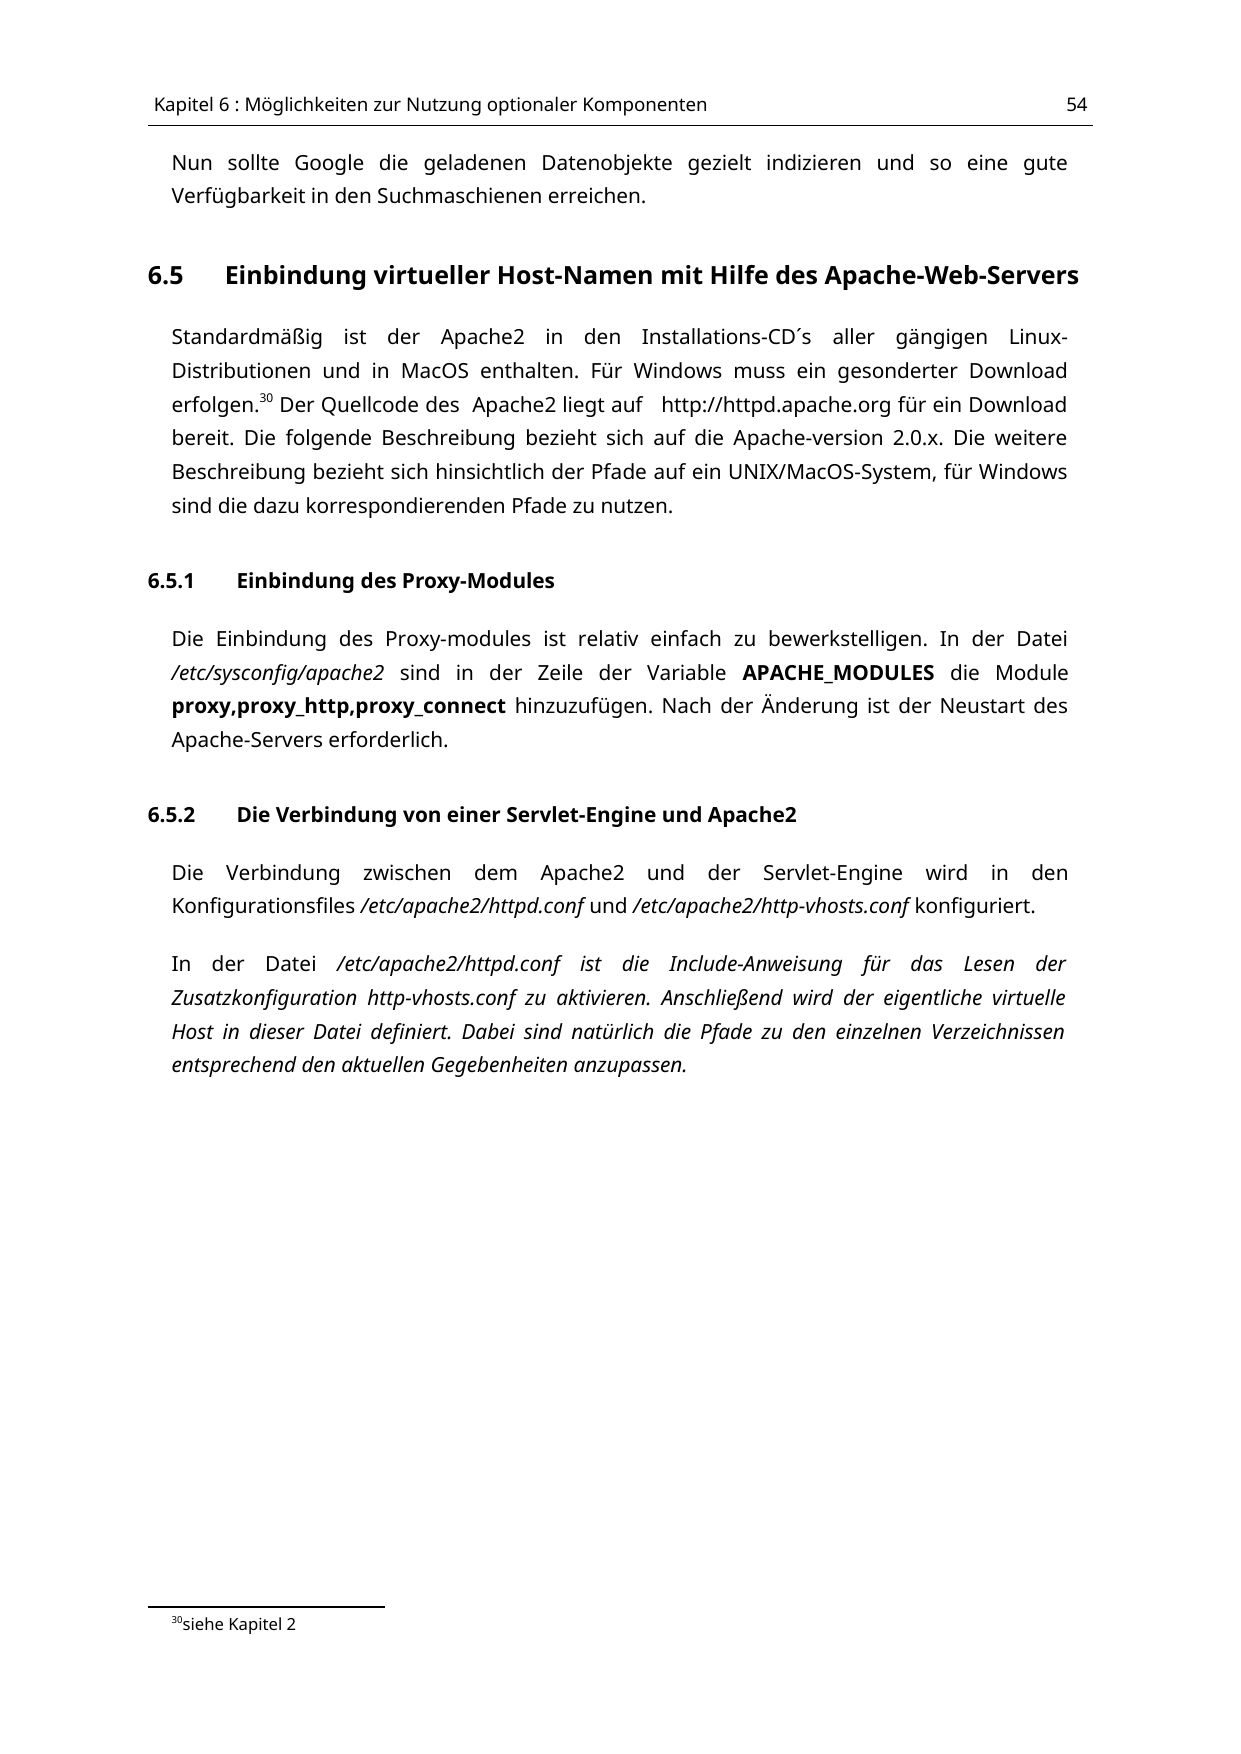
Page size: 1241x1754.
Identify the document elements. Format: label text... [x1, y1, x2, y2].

text In der Datei /etc/apache2/httpd.conf ist die Include-Anweisung für das Lesen der Zusatzkonfiguration http-vhosts.conf zu aktivieren. Anschließend wird der eigentliche virtuelle Host in dieser Datei definiert. Dabei sind natürlich die Pfade zu den einzelnen Verzeichnissen entsprechend den aktuellen Gegebenheiten anzupassen. [171, 949, 1069, 1079]
text Die Einbindung des Proxy-modules ist relativ einfach zu bewerkstelligen. In der Datei /etc/sysconfig/apache2 sind in der Zeile der Variable APACHE_MODULES die Module proxy,proxy_http,proxy_connect hinzuzufügen. Nach der Änderung ist der Neustart des Apache-Servers erforderlich. [171, 624, 1069, 753]
subtitle Die Verbindung von einer Servlet-Engine und Apache2 [148, 800, 1092, 829]
text Die Verbindung zwischen dem Apache2 und der Servlet-Engine wird in den Konfigurationsfiles /etc/apache2/httpd.conf und /etc/apache2/http-vhosts.conf konfiguriert. [171, 858, 1069, 920]
text siehe Kapitel 2 [171, 1613, 1069, 1636]
subtitle Einbindung des Proxy-Modules [148, 566, 1092, 594]
text Standardmäßig ist der Apache2 in den Installations-CD´s aller gängigen Linux-Distributionen und in MacOS enthalten. Für Windows muss ein gesonderter Download erfolgen. Der Quellcode des Apache2 liegt auf http://httpd.apache.org für ein Download bereit. Die folgende Beschreibung bezieht sich auf die Apache-version 2.0.x. Die weitere Beschreibung bezieht sich hinsichtlich der Pfade auf ein UNIX/MacOS-System, für Windows sind die dazu korrespondierenden Pfade zu nutzen. [171, 322, 1069, 519]
text Nun sollte Google die geladenen Datenobjekte gezielt indizieren und so eine gute Verfügbarkeit in den Suchmaschienen erreichen. [171, 148, 1069, 210]
subtitle Einbindung virtueller Host-Namen mit Hilfe des Apache-Web-Servers [148, 258, 1092, 292]
